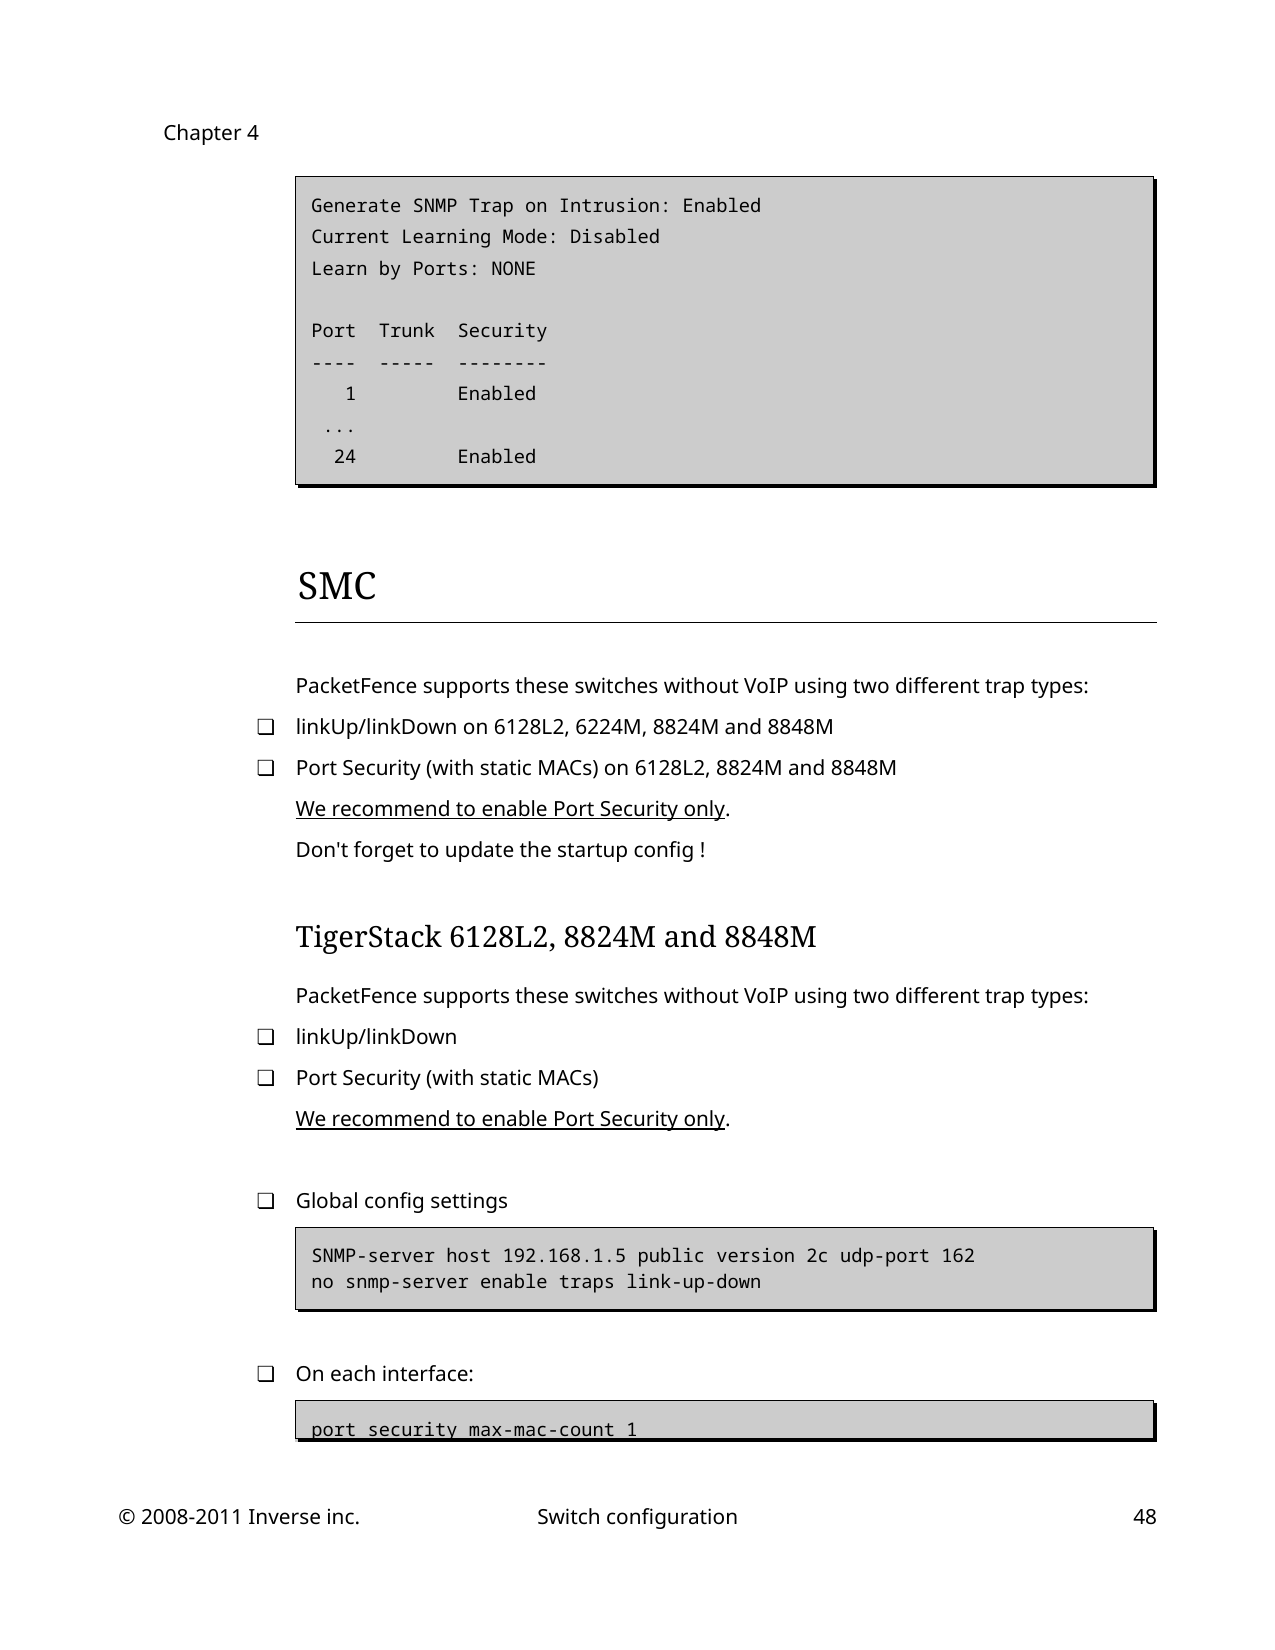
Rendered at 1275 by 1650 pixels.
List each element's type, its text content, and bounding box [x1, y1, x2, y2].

text 24 Enabled [296, 428, 1153, 484]
text PacketFence supports these switches without VoIP using two different trap types: [295, 671, 1157, 699]
text We recommend to enable Port Security only. [295, 794, 1157, 822]
text ... [296, 396, 1153, 428]
list ❏ Port Security (with static MACs) on 6128L2, 8824M and 8848M [256, 753, 1157, 781]
text 1 Enabled [296, 365, 1153, 396]
list ❏ On each interface: [256, 1359, 1157, 1388]
text ---- ----- -------- [296, 333, 1153, 365]
text Current Learning Mode: Disabled [296, 207, 1153, 239]
subtitle TigerStack 6128L2, 8824M and 8848M [295, 917, 1157, 956]
text Don't forget to update the startup config ! [295, 835, 1157, 863]
list ❏ linkUp/linkDown on 6128L2, 6224M, 8824M and 8848M [256, 712, 1157, 741]
text Generate SNMP Trap on Intrusion: Enabled [296, 177, 1153, 207]
text Learn by Ports: NONE [296, 239, 1153, 270]
text port security max-mac-count 1 [296, 1401, 1153, 1438]
list ❏ Port Security (with static MACs) [256, 1063, 1157, 1092]
list ❏ linkUp/linkDown [256, 1022, 1157, 1051]
text SNMP-server host 192.168.1.5 public version 2c udp-port 162 no snmp-server enable traps link-up-down [296, 1228, 1153, 1309]
list ❏ Global config settings [256, 1186, 1157, 1214]
text Port Trunk Security [296, 302, 1153, 333]
subtitle SMC [295, 559, 1157, 622]
text PacketFence supports these switches without VoIP using two different trap types: [295, 981, 1157, 1010]
text We recommend to enable Port Security only. [295, 1104, 1157, 1132]
